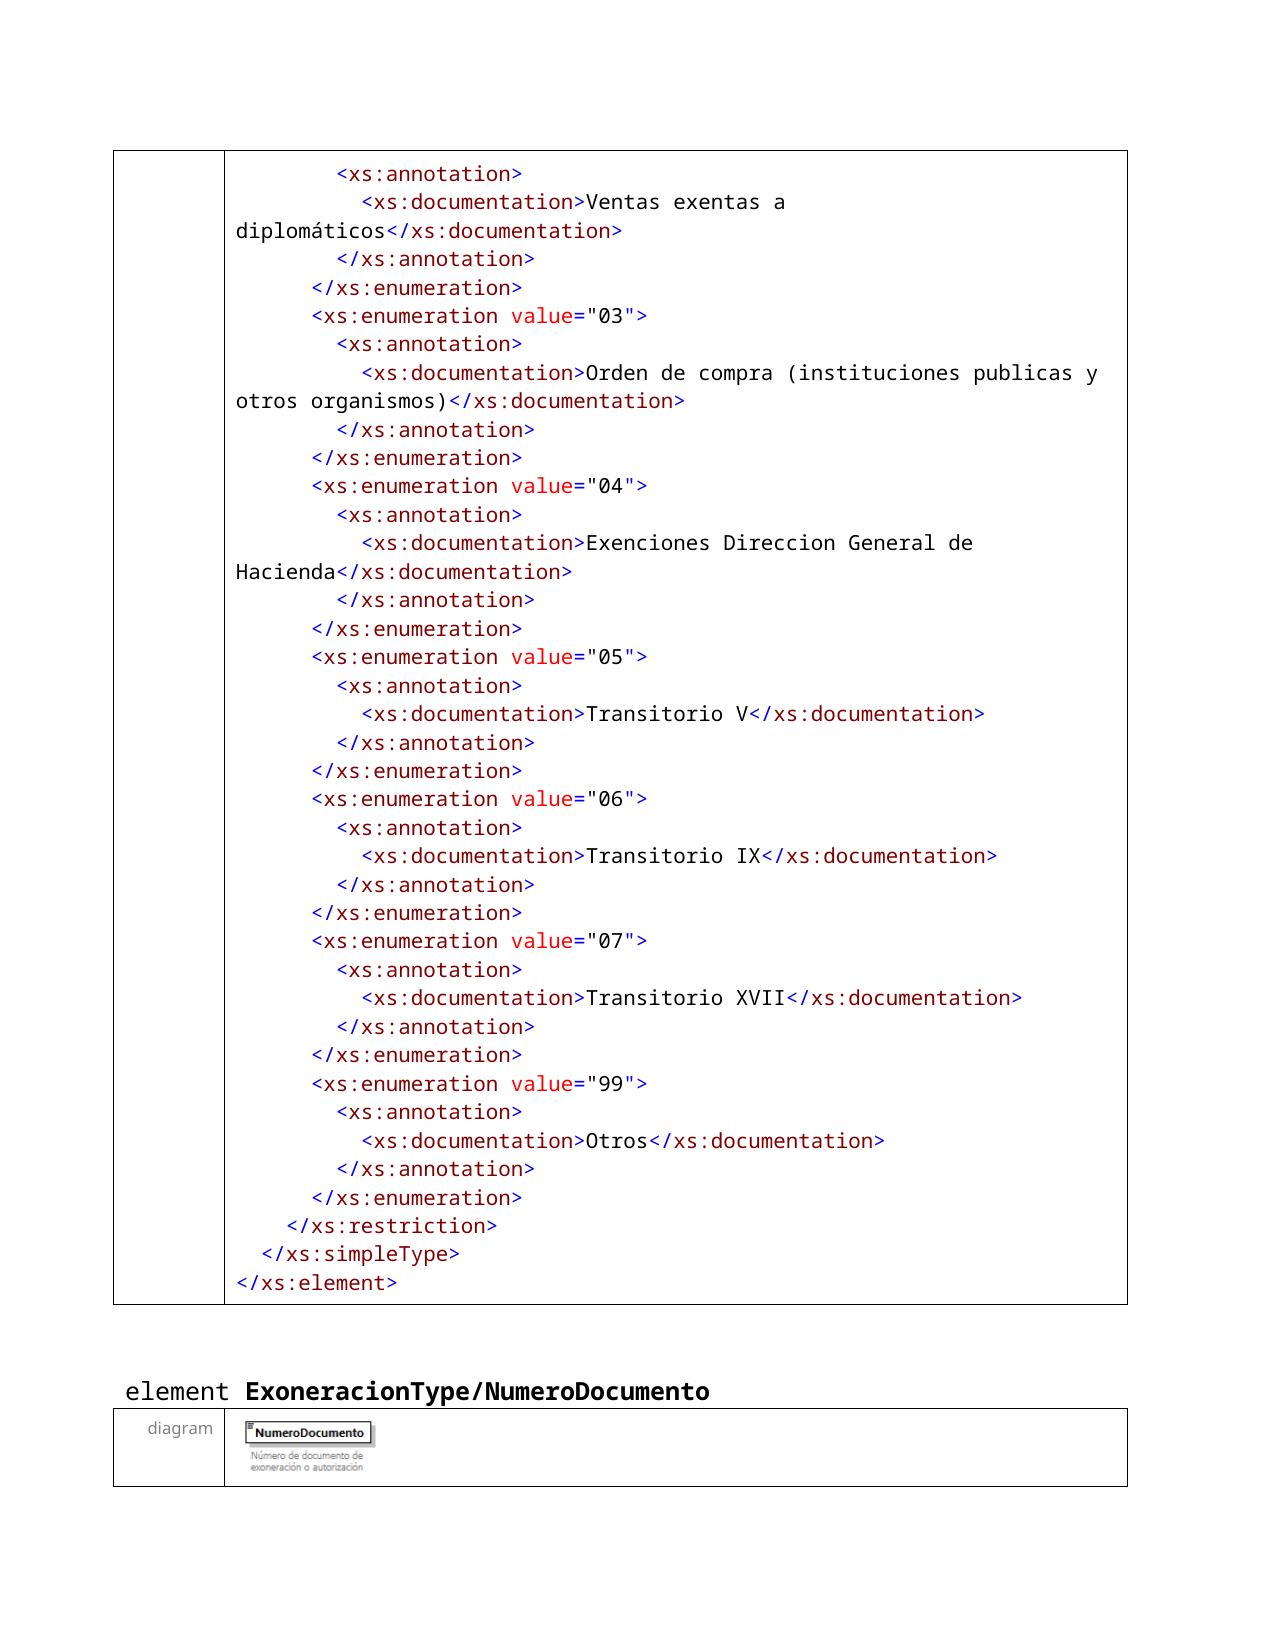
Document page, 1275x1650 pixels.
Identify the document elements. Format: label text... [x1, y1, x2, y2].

table_cell <xs:annotation> <xs:documentation>Ventas exentas a diplomáticos</xs:documentation> </xs:annotation> </xs:enumeration> <xs:enumeration value="03"> <xs:annotation> <xs:documentation>Orden de compra (instituciones publicas y otros organismos)</xs:documentation> </xs:annotation> </xs:enumeration> <xs:enumeration value="04"> <xs:annotation> <xs:documentation>Exenciones Direccion General de Hacienda</xs:documentation> </xs:annotation> </xs:enumeration> <xs:enumeration value="05"> <xs:annotation> <xs:documentation>Transitorio V</xs:documentation> </xs:annotation> </xs:enumeration> <xs:enumeration value="06"> <xs:annotation> <xs:documentation>Transitorio IX</xs:documentation> </xs:annotation> </xs:enumeration> <xs:enumeration value="07"> <xs:annotation> <xs:documentation>Transitorio XVII</xs:documentation> </xs:annotation> </xs:enumeration> <xs:enumeration value="99"> <xs:annotation> <xs:documentation>Otros</xs:documentation> </xs:annotation> </xs:enumeration> </xs:restriction> </xs:simpleType> </xs:element> [225, 151, 1127, 1304]
text element ExoneracionType/NumeroDocumento [125, 1373, 1150, 1407]
table_header diagram [114, 1409, 224, 1486]
picture [235, 1416, 386, 1478]
table_header [225, 1409, 1127, 1486]
table_cell [114, 151, 224, 1304]
